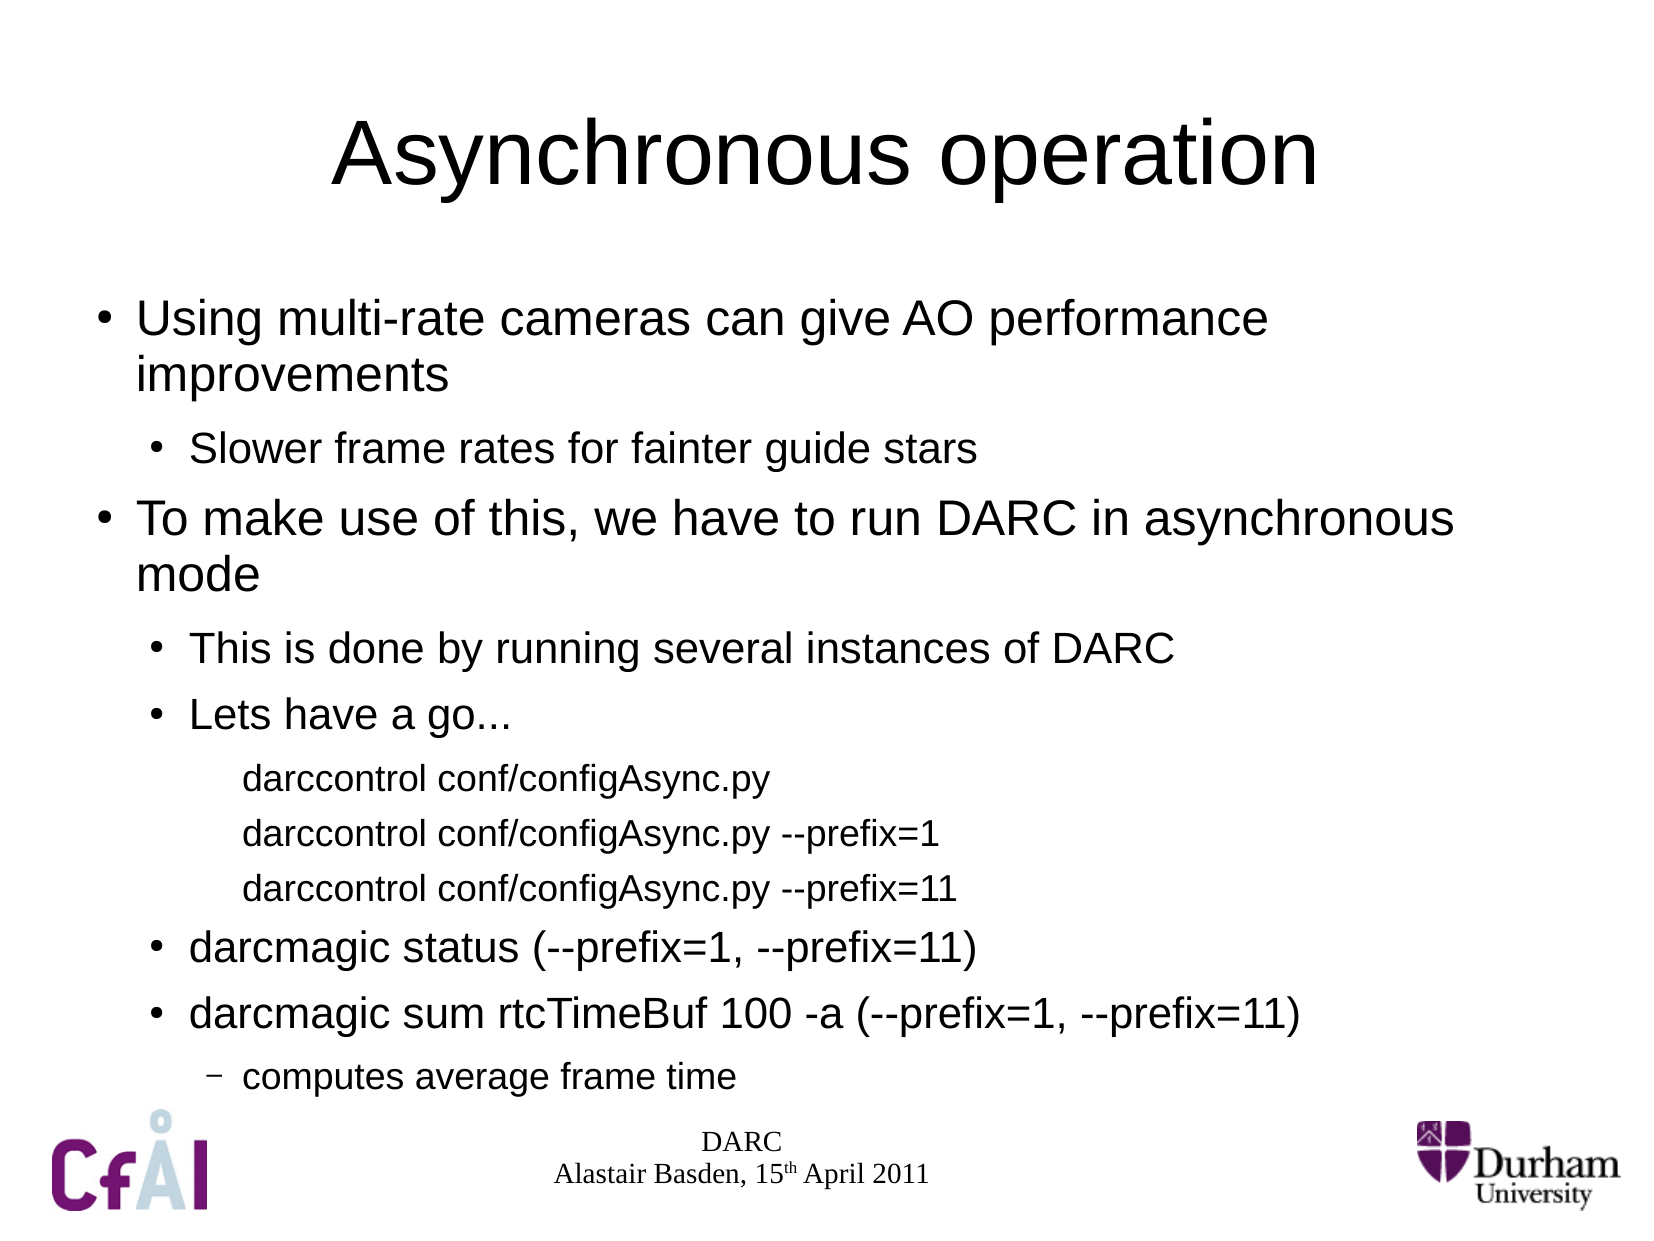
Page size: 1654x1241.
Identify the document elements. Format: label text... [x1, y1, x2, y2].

list Using multi-rate cameras can give AO performance improvements Slower frame rates for fainter guide stars To make use of this, we have to run DARC in asynchronous mode This is done by running several instances of DARC Lets have a go... darccontrol conf/configAsync.py darccontrol conf/configAsync.py --prefix=1 darccontrol conf/configAsync.py --prefix=11 darcmagic status (--prefix=1, --prefix=11) darcmagic sum rtcTimeBuf 100 -a (--prefix=1, --prefix=11) computes average frame time [82, 290, 1571, 1109]
picture [1417, 1121, 1621, 1211]
picture [52, 1109, 207, 1211]
title Asynchronous operation [82, 56, 1571, 250]
